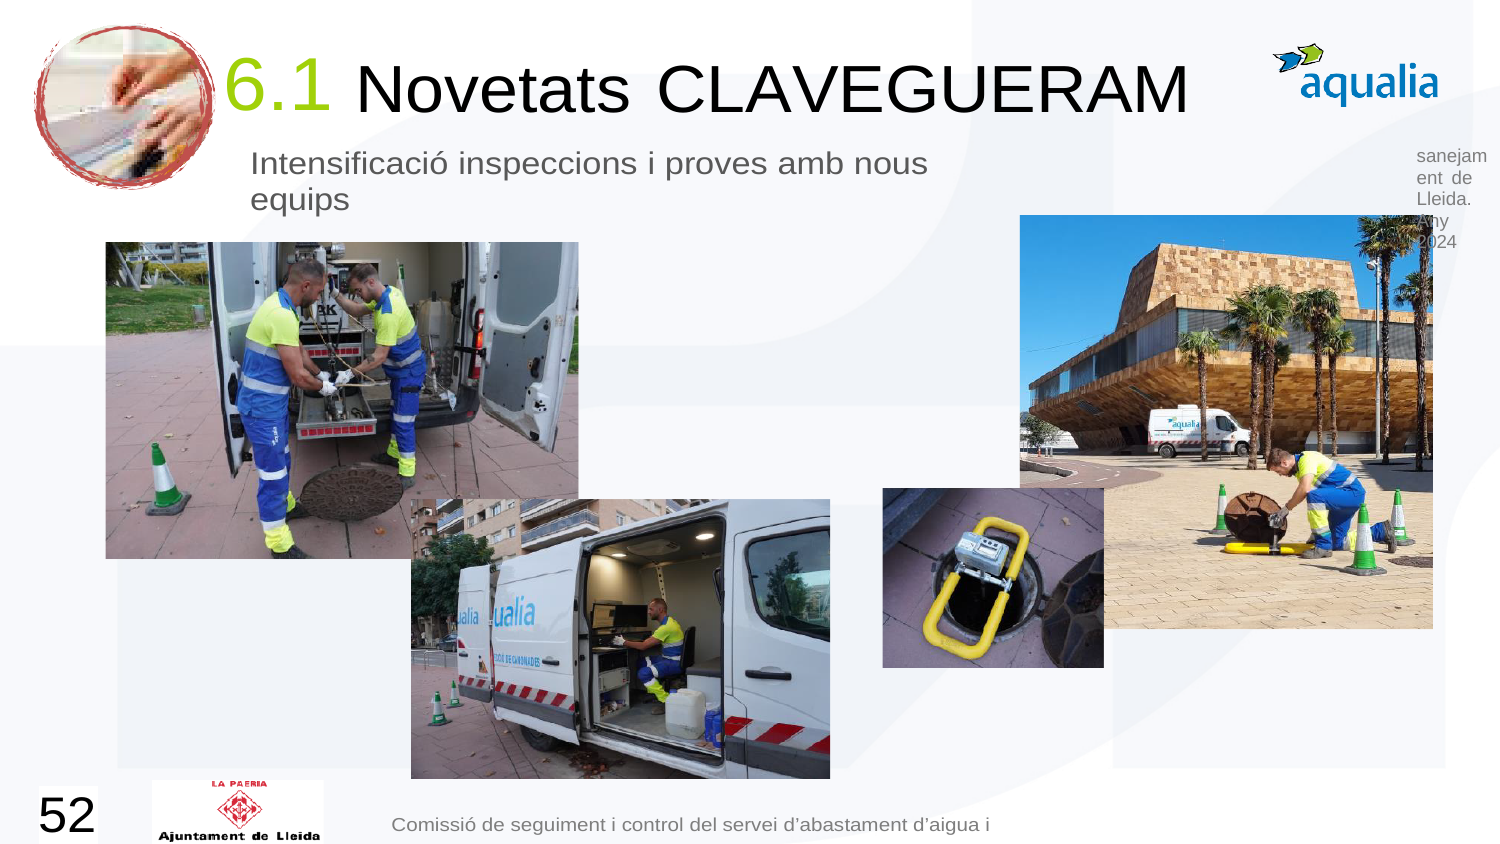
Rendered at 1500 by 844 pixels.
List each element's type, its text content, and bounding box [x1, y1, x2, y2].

text 52 [39, 786, 98, 844]
